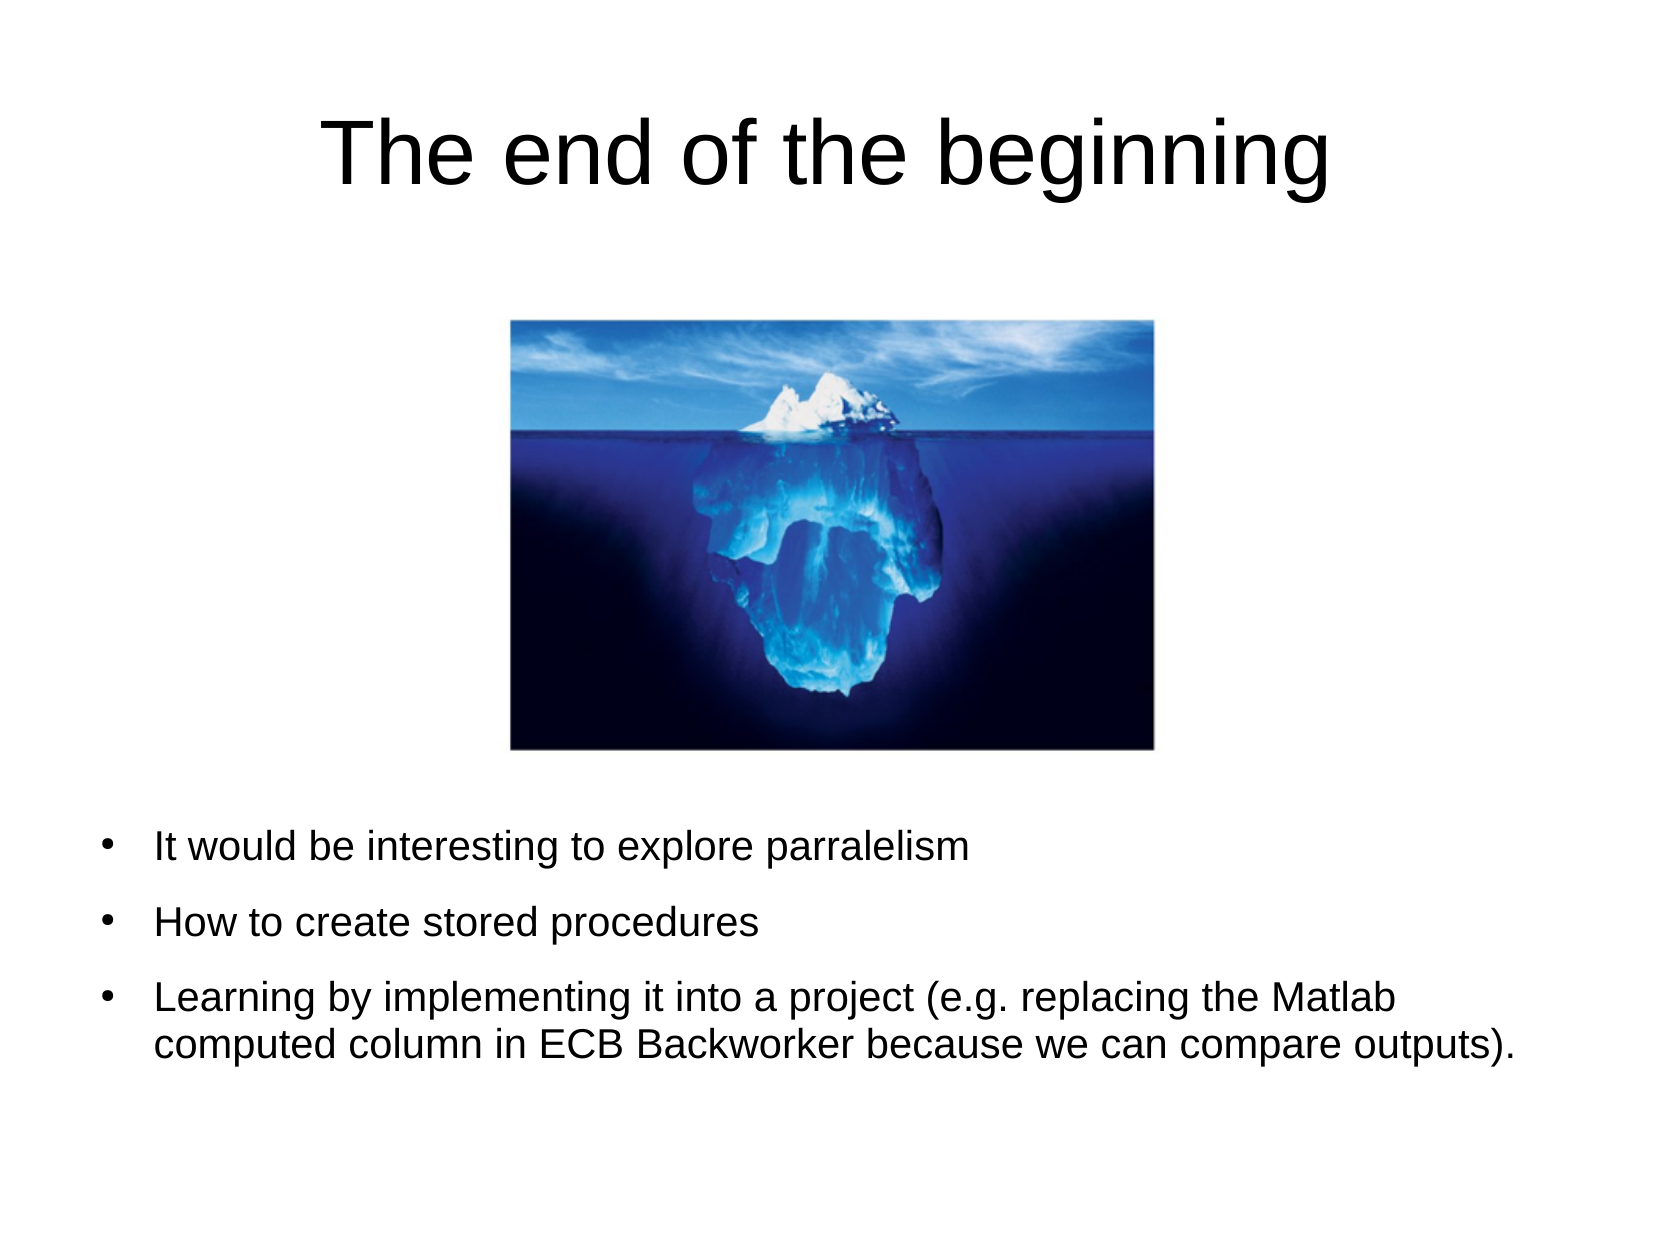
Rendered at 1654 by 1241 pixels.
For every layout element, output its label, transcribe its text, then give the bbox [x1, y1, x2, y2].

list It would be interesting to explore parralelism How to create stored procedures Learning by implementing it into a project (e.g. replacing the Matlab computed column in ECB Backworker because we can compare outputs). [82, 290, 1571, 1175]
picture [484, 303, 1182, 768]
title The end of the beginning [82, 49, 1571, 257]
